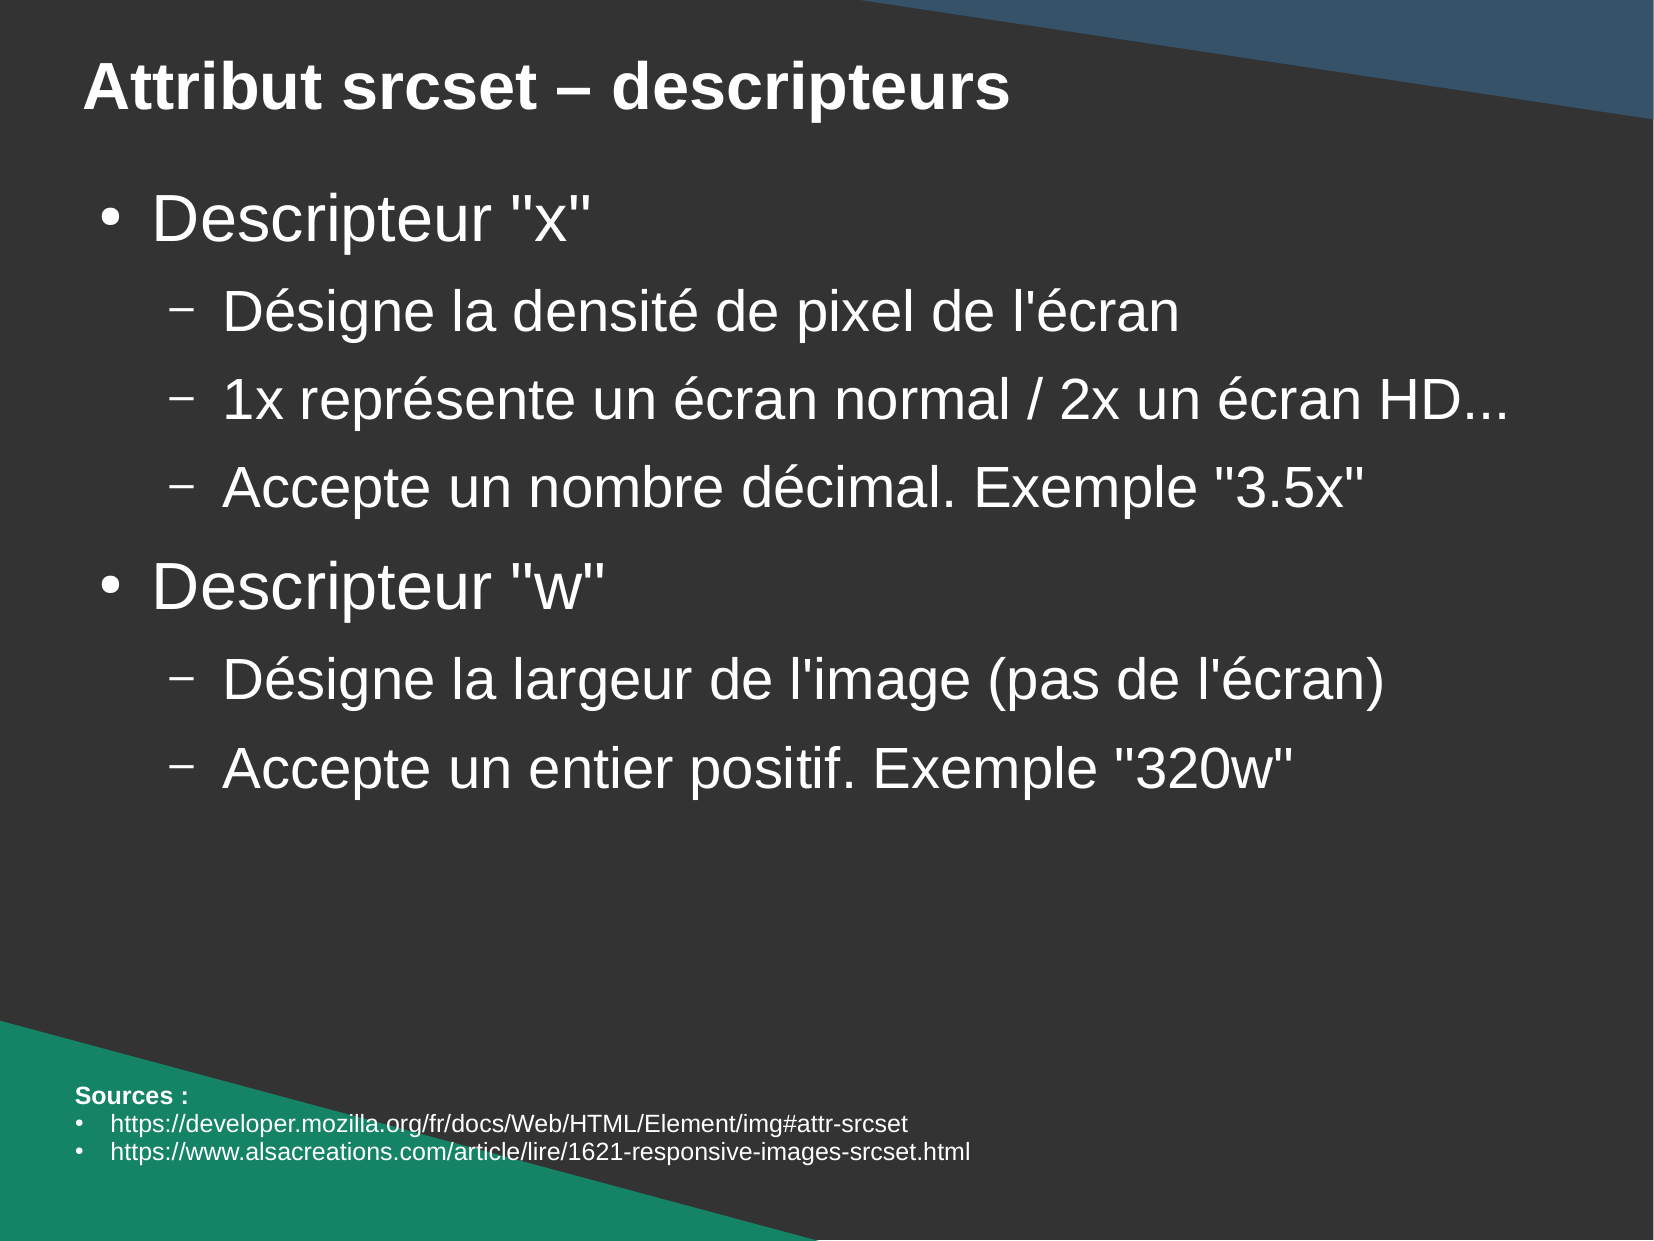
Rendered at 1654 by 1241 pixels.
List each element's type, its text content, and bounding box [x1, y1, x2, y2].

text_box Sources : https://developer.mozilla.org/fr/docs/Web/HTML/Element/img#attr-srcset https://www.alsacreations.com/article/lire/1621-responsive-images-srcset.html [60, 1074, 1546, 1241]
text_box [0, 1020, 199, 1241]
text_box [860, 0, 1654, 120]
list Descripteur "x" Désigne la densité de pixel de l'écran 1x représente un écran normal / 2x un écran HD... Accepte un nombre décimal. Exemple "3.5x" Descripteur "w" Désigne la largeur de l'image (pas de l'écran) Accepte un entier positif. Exemple "320w" [80, 180, 1605, 839]
title Attribut srcset – descripteurs [82, 49, 1571, 162]
